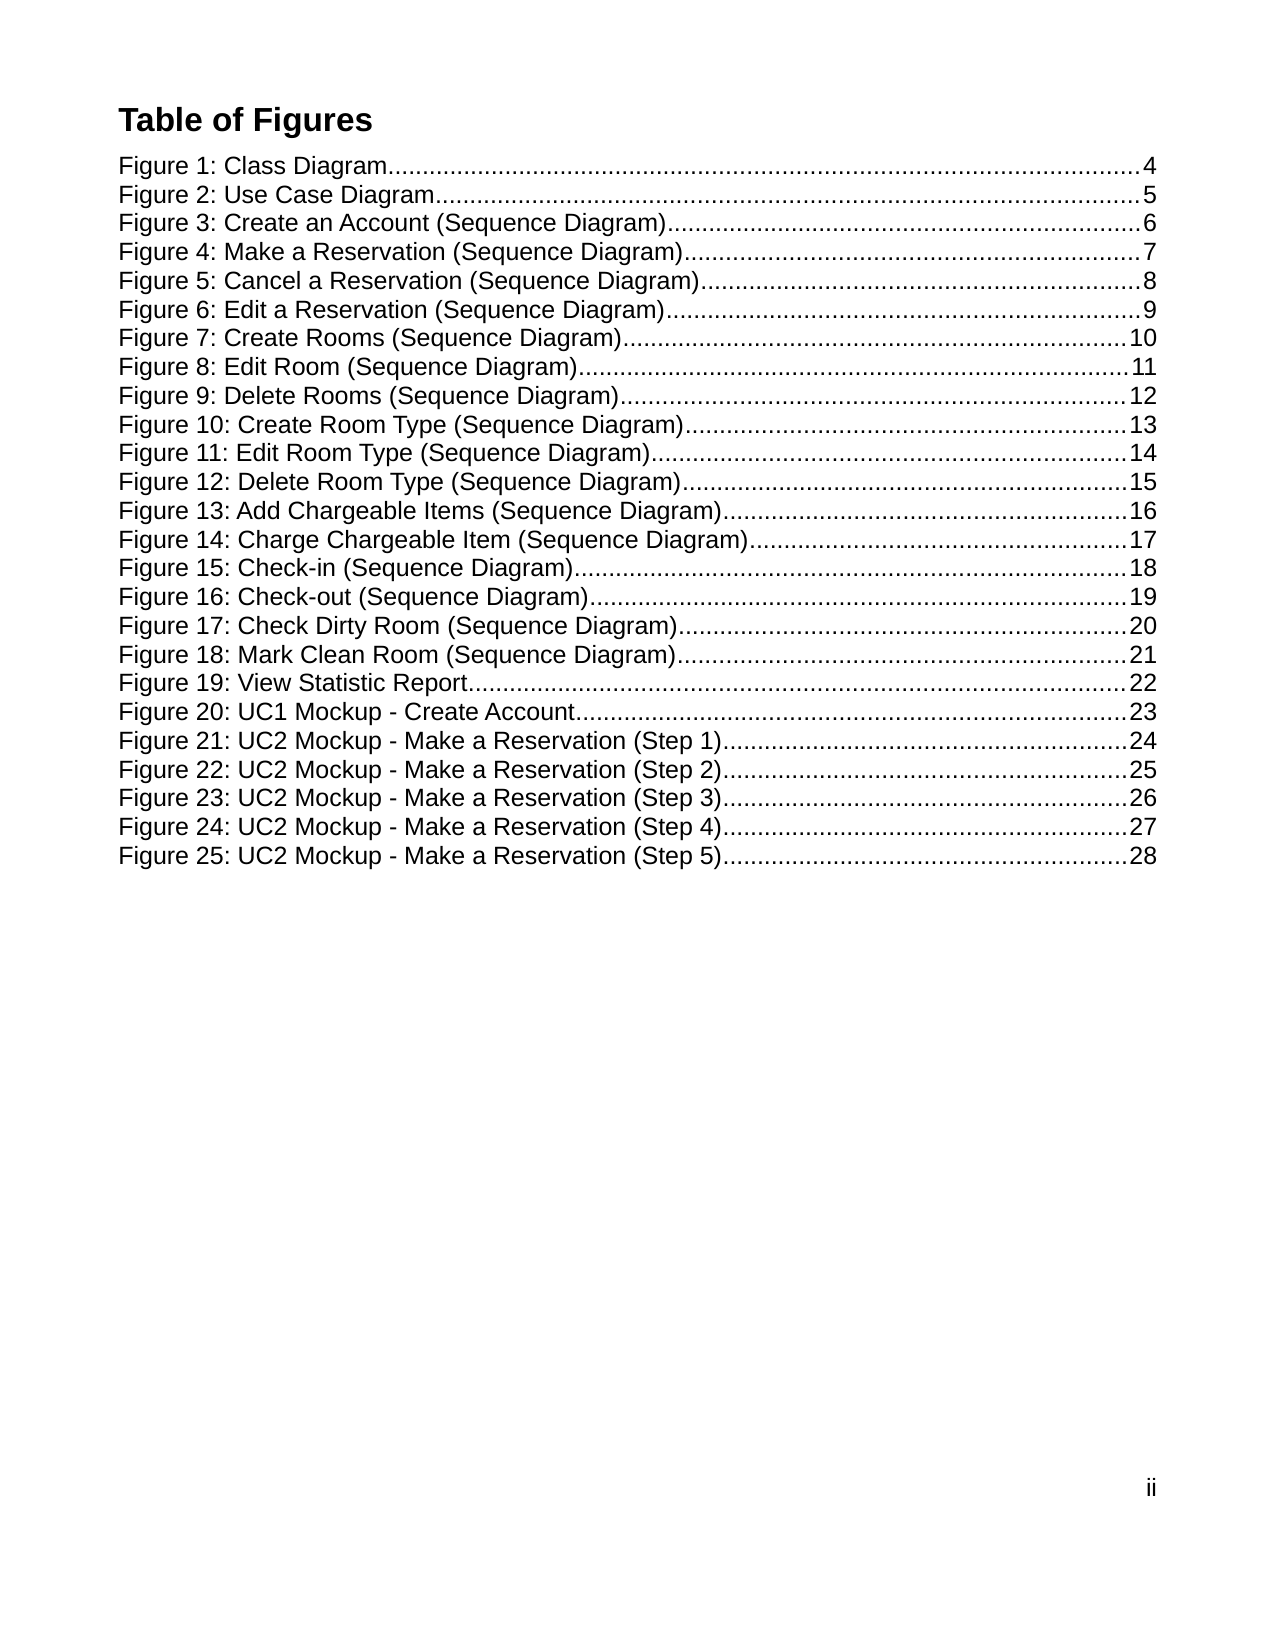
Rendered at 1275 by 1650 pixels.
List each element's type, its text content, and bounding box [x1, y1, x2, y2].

text Figure 1: Class Diagram 4 [118, 151, 1157, 180]
text Figure 6: Edit a Reservation (Sequence Diagram) 9 [118, 295, 1157, 323]
text Figure 10: Create Room Type (Sequence Diagram) 13 [118, 410, 1157, 438]
text Figure 15: Check-in (Sequence Diagram) 18 [118, 553, 1157, 582]
text Figure 2: Use Case Diagram 5 [118, 180, 1157, 208]
text Figure 7: Create Rooms (Sequence Diagram) 10 [118, 323, 1157, 352]
text Figure 17: Check Dirty Room (Sequence Diagram) 20 [118, 611, 1157, 640]
text Figure 25: UC2 Mockup - Make a Reservation (Step 5) 28 [118, 841, 1157, 870]
text Figure 21: UC2 Mockup - Make a Reservation (Step 1) 24 [118, 726, 1157, 755]
text Figure 9: Delete Rooms (Sequence Diagram) 12 [118, 381, 1157, 410]
text Figure 18: Mark Clean Room (Sequence Diagram) 21 [118, 640, 1157, 668]
text Figure 5: Cancel a Reservation (Sequence Diagram) 8 [118, 266, 1157, 295]
text Figure 14: Charge Chargeable Item (Sequence Diagram) 17 [118, 525, 1157, 553]
text Figure 22: UC2 Mockup - Make a Reservation (Step 2) 25 [118, 755, 1157, 783]
text Figure 24: UC2 Mockup - Make a Reservation (Step 4) 27 [118, 812, 1157, 841]
text Figure 20: UC1 Mockup - Create Account 23 [118, 697, 1157, 726]
text Figure 16: Check-out (Sequence Diagram) 19 [118, 582, 1157, 611]
text Figure 4: Make a Reservation (Sequence Diagram) 7 [118, 237, 1157, 266]
text Figure 12: Delete Room Type (Sequence Diagram) 15 [118, 467, 1157, 496]
text Figure 3: Create an Account (Sequence Diagram) 6 [118, 208, 1157, 237]
text Figure 11: Edit Room Type (Sequence Diagram) 14 [118, 438, 1157, 467]
text Figure 13: Add Chargeable Items (Sequence Diagram) 16 [118, 496, 1157, 525]
subtitle Table of Figures [118, 100, 1157, 138]
text Figure 23: UC2 Mockup - Make a Reservation (Step 3) 26 [118, 783, 1157, 812]
text Figure 19: View Statistic Report 22 [118, 668, 1157, 697]
text Figure 8: Edit Room (Sequence Diagram) 11 [118, 352, 1157, 381]
